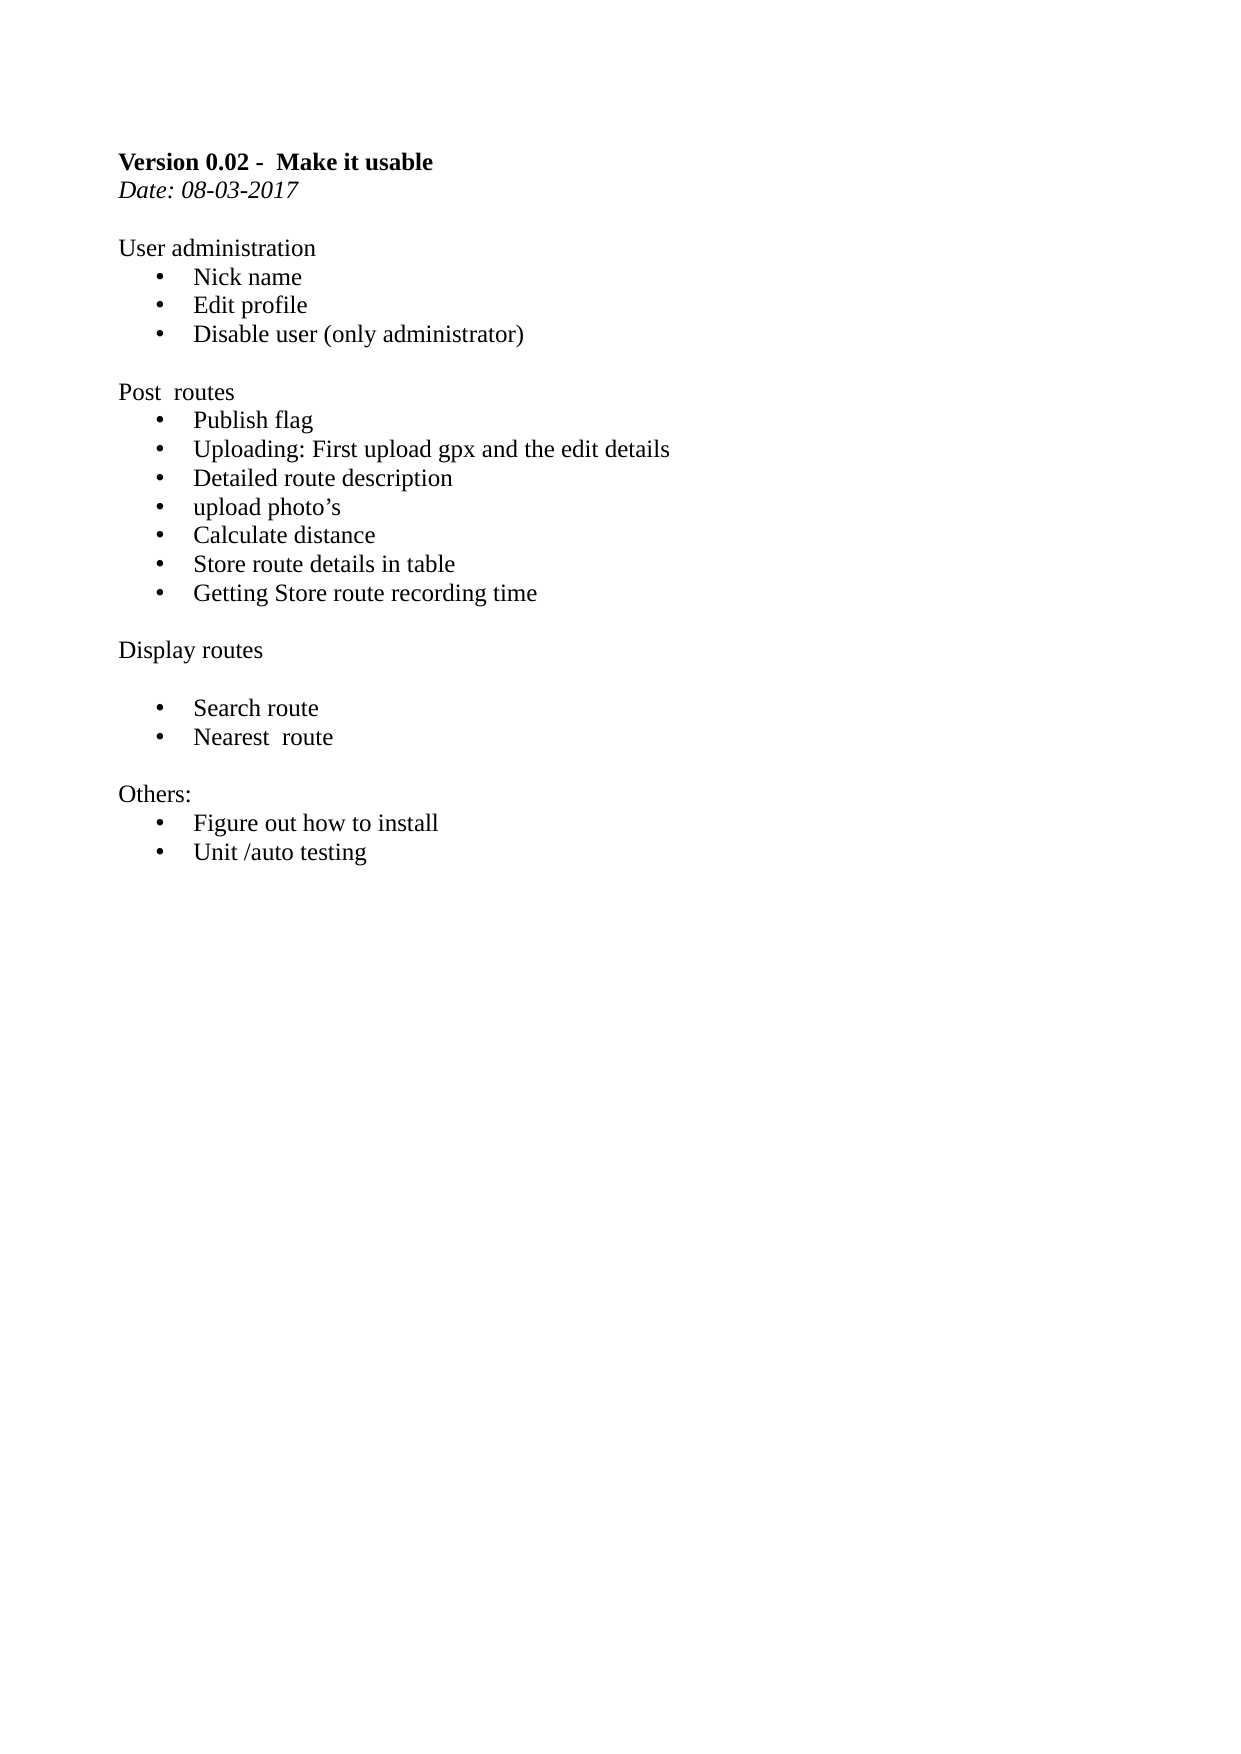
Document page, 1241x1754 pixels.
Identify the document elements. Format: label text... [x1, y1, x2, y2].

list Disable user (only administrator) [156, 319, 1122, 348]
list Edit profile [156, 291, 1122, 319]
list Store route details in table [156, 549, 1122, 578]
list Calculate distance [156, 521, 1122, 549]
list Nick name [156, 262, 1122, 291]
text Others: [118, 779, 1122, 808]
text Version 0.02 - Make it usable [118, 147, 1122, 176]
list Uploading: First upload gpx and the edit details [156, 434, 1122, 463]
list upload photo’s [156, 492, 1122, 521]
text User administration [118, 233, 1122, 262]
text Display routes [118, 636, 1122, 664]
list Publish flag [156, 406, 1122, 434]
list Nearest route [156, 722, 1122, 751]
text Date: 08-03-2017 [118, 176, 1122, 204]
list Detailed route description [156, 463, 1122, 492]
list Unit /auto testing [156, 837, 1122, 866]
text Post routes [118, 377, 1122, 406]
list Getting Store route recording time [156, 578, 1122, 607]
list Figure out how to install [156, 808, 1122, 837]
list Search route [156, 693, 1122, 722]
